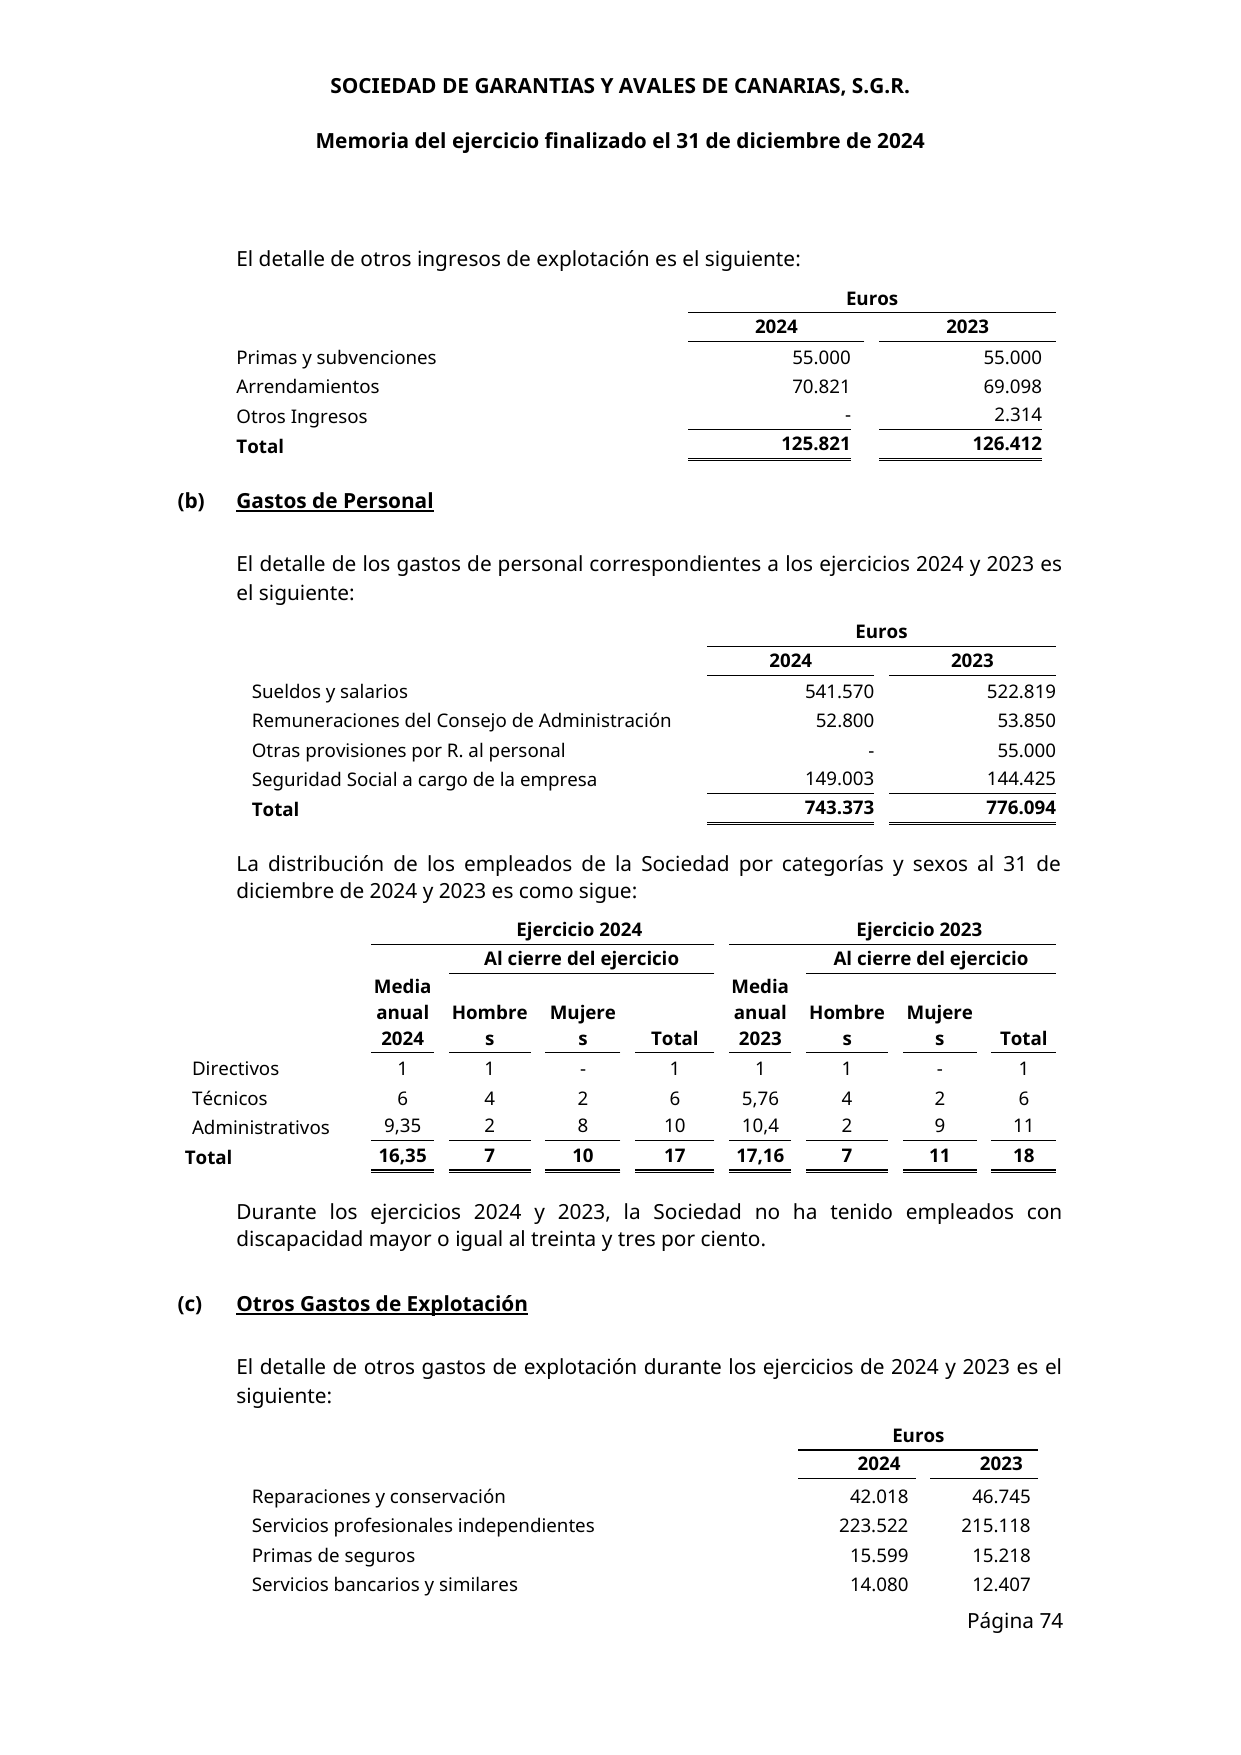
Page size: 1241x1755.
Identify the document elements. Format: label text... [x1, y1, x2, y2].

text (b) Gastos de Personal [177, 486, 1063, 515]
table_cell 6 [984, 1083, 1063, 1112]
table_cell 149.003 [700, 765, 881, 794]
table_cell 11 [984, 1113, 1063, 1142]
table_cell Reparaciones y conservación [177, 1479, 791, 1509]
table_cell 743.373 [700, 794, 881, 825]
text El detalle de otros gastos de explotación durante los ejercicios de 2024 y 2023 es el siguiente: [236, 1351, 1063, 1409]
table_cell 6 [628, 1083, 722, 1112]
table_header Euros [791, 1422, 1045, 1451]
table_cell 215.118 [923, 1509, 1045, 1538]
table_cell 11 [895, 1142, 984, 1173]
table_cell Total [984, 974, 1063, 1053]
table_cell Primas y subvenciones [177, 342, 681, 372]
table_cell 69.098 [872, 372, 1063, 401]
table_cell Al cierre del ejercicio [441, 945, 722, 974]
table_cell 2 [538, 1083, 628, 1112]
table_cell 2.314 [872, 401, 1063, 431]
table_cell 1 [441, 1054, 538, 1083]
table_cell [177, 945, 364, 974]
table_cell Hombres [799, 974, 895, 1053]
table_cell 6 [364, 1083, 441, 1112]
table_cell 1 [722, 1054, 798, 1083]
table_cell 7 [441, 1142, 538, 1173]
text La distribución de los empleados de la Sociedad por categorías y sexos al 31 de diciembre de 2024 y 2023 es como sigue: [236, 850, 1063, 904]
table_cell Sueldos y salarios [177, 676, 699, 706]
table_cell 2024 [681, 314, 872, 342]
table_cell 776.094 [881, 794, 1063, 825]
table_cell 55.000 [681, 342, 872, 372]
text (c) Otros Gastos de Explotación [177, 1289, 1063, 1318]
table_cell [177, 314, 681, 342]
table_cell Otros Ingresos [177, 401, 681, 431]
table_cell Directivos [177, 1054, 364, 1083]
table_cell 2024 [791, 1451, 923, 1479]
table_cell 1 [799, 1054, 895, 1083]
table_cell [177, 974, 364, 1053]
table_cell - [681, 401, 872, 431]
table_header [177, 619, 699, 647]
table_cell 52.800 [700, 706, 881, 735]
table_cell 223.522 [791, 1509, 923, 1538]
table_header [177, 916, 364, 945]
table_cell Servicios bancarios y similares [177, 1568, 791, 1597]
table_cell Al cierre del ejercicio [799, 945, 1063, 974]
table_cell 55.000 [872, 342, 1063, 372]
table_cell 9,35 [364, 1113, 441, 1142]
table_header [177, 285, 681, 313]
table_cell Otras provisiones por R. al personal [177, 735, 699, 764]
text Durante los ejercicios 2024 y 2023, la Sociedad no ha tenido empleados con discapacidad mayor o igual al treinta y tres por ciento. [236, 1198, 1063, 1252]
table_cell 125.821 [681, 431, 872, 461]
table_cell 541.570 [700, 676, 881, 706]
table_cell [177, 648, 699, 676]
table_cell 144.425 [881, 765, 1063, 794]
table_cell 4 [441, 1083, 538, 1112]
text El detalle de los gastos de personal correspondientes a los ejercicios 2024 y 2023 es el siguiente: [236, 548, 1063, 606]
table_cell 12.407 [923, 1568, 1045, 1597]
table_cell 17,16 [722, 1142, 798, 1173]
table_cell 126.412 [872, 431, 1063, 461]
table_cell 2 [441, 1113, 538, 1142]
table_cell 1 [984, 1054, 1063, 1083]
table_cell - [538, 1054, 628, 1083]
table_cell Seguridad Social a cargo de la empresa [177, 765, 699, 794]
table_cell Técnicos [177, 1083, 364, 1112]
table_cell 16,35 [364, 1142, 441, 1173]
table_cell 1 [364, 1054, 441, 1083]
table_header Euros [700, 619, 1063, 647]
table_cell Primas de seguros [177, 1538, 791, 1568]
table_cell 9 [895, 1113, 984, 1142]
table_cell 2 [799, 1113, 895, 1142]
table_cell Mujeres [538, 974, 628, 1053]
table_cell [722, 945, 798, 974]
table_cell 2023 [923, 1451, 1045, 1479]
table_cell - [700, 735, 881, 764]
table_cell [177, 1451, 791, 1479]
table_cell Mujeres [895, 974, 984, 1053]
table_cell Servicios profesionales independientes [177, 1509, 791, 1538]
table_cell Arrendamientos [177, 372, 681, 401]
table_cell 10 [538, 1142, 628, 1173]
table_cell Media anual 2023 [722, 974, 798, 1053]
table_cell 5,76 [722, 1083, 798, 1112]
table_cell 17 [628, 1142, 722, 1173]
table_cell 15.599 [791, 1538, 923, 1568]
table_cell 14.080 [791, 1568, 923, 1597]
table_cell - [895, 1054, 984, 1083]
table_cell 8 [538, 1113, 628, 1142]
table_cell 2024 [700, 648, 881, 676]
table_cell 18 [984, 1142, 1063, 1173]
table_cell Hombres [441, 974, 538, 1053]
table_cell Total [177, 794, 699, 825]
table_header [177, 1422, 791, 1451]
table_cell [364, 945, 441, 974]
table_cell Media anual 2024 [364, 974, 441, 1053]
table_header Euros [681, 285, 1063, 313]
table_cell 2023 [872, 314, 1063, 342]
table_cell Total [177, 431, 681, 461]
table_cell 2023 [881, 648, 1063, 676]
table_cell 70.821 [681, 372, 872, 401]
table_cell 53.850 [881, 706, 1063, 735]
table_cell Administrativos [177, 1113, 364, 1142]
table_cell 2 [895, 1083, 984, 1112]
table_cell 15.218 [923, 1538, 1045, 1568]
text El detalle de otros ingresos de explotación es el siguiente: [236, 243, 1063, 272]
table_cell 55.000 [881, 735, 1063, 764]
table_cell 7 [799, 1142, 895, 1173]
table_cell 42.018 [791, 1479, 923, 1509]
table_cell Remuneraciones del Consejo de Administración [177, 706, 699, 735]
table_cell 1 [628, 1054, 722, 1083]
table_header Ejercicio 2024 [364, 916, 722, 945]
table_cell 46.745 [923, 1479, 1045, 1509]
table_cell 522.819 [881, 676, 1063, 706]
table_cell 10,4 [722, 1113, 798, 1142]
table_cell Total [628, 974, 722, 1053]
table_cell Total [177, 1142, 364, 1173]
table_cell 10 [628, 1113, 722, 1142]
table_cell 4 [799, 1083, 895, 1112]
table_header Ejercicio 2023 [722, 916, 1063, 945]
